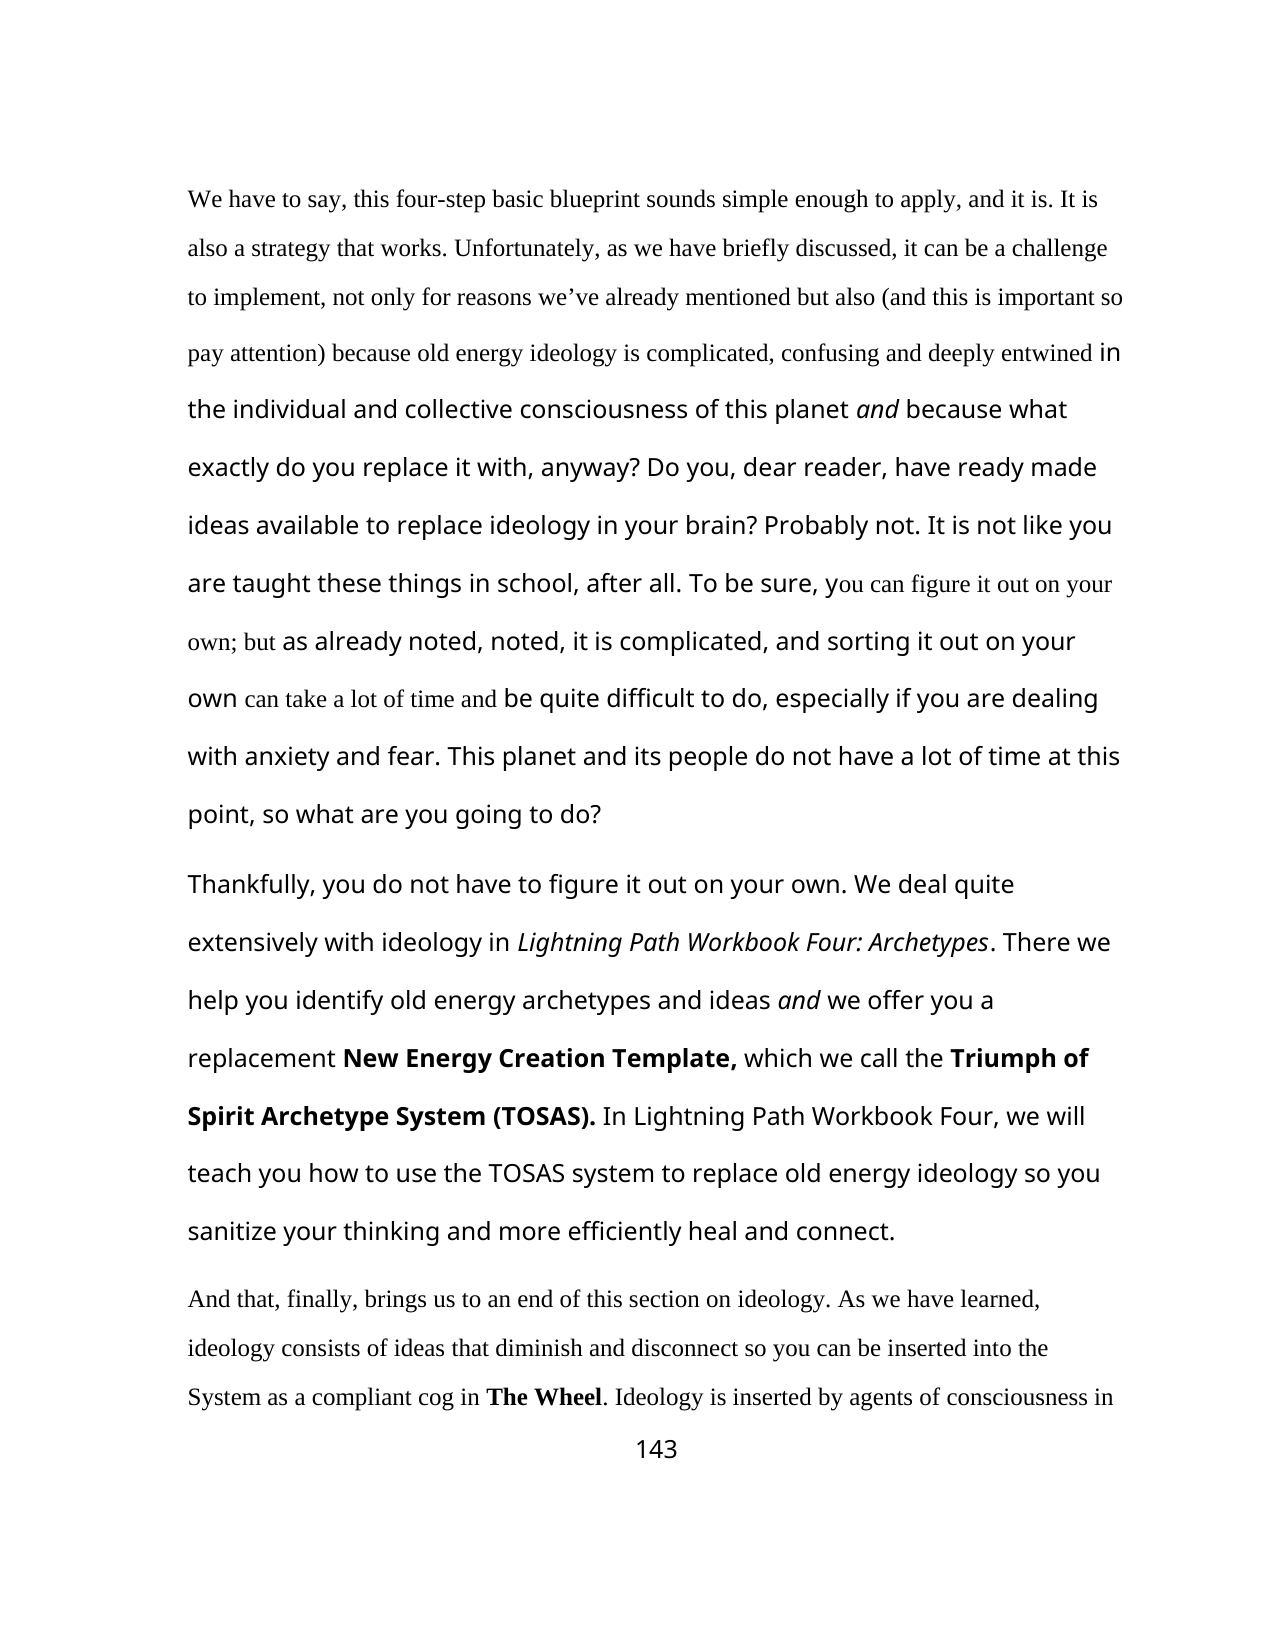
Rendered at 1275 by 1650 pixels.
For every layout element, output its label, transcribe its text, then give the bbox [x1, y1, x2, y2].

text We have to say, this four-step basic blueprint sounds simple enough to apply, and it is. It is also a strategy that works. Unfortunately, as we have briefly discussed, it can be a challenge to implement, not only for reasons we’ve already mentioned but also (and this is important so pay attention) because old energy ideology is complicated, confusing and deeply entwined in the individual and collective consciousness of this planet and because what exactly do you replace it with, anyway? Do you, dear reader, have ready made ideas available to replace ideology in your brain? Probably not. It is not like you are taught these things in school, after all. To be sure, you can figure it out on your own; but as already noted, noted, it is complicated, and sorting it out on your own can take a lot of time and be quite difficult to do, especially if you are dealing with anxiety and fear. This planet and its people do not have a lot of time at this point, so what are you going to do? [187, 184, 1125, 831]
text And that, finally, brings us to an end of this section on ideology. As we have learned, ideology consists of ideas that diminish and disconnect so you can be inserted into the System as a compliant cog in The Wheel. Ideology is inserted by agents of consciousness in [187, 1284, 1125, 1411]
text Thankfully, you do not have to figure it out on your own. We deal quite extensively with ideology in Lightning Path Workbook Four: Archetypes. There we help you identify old energy archetypes and ideas and we offer you a replacement New Energy Creation Template, which we call the Triumph of Spirit Archetype System (TOSAS). In Lightning Path Workbook Four, we will teach you how to use the TOSAS system to replace old energy ideology so you sanitize your thinking and more efficiently heal and connect. [187, 867, 1125, 1248]
